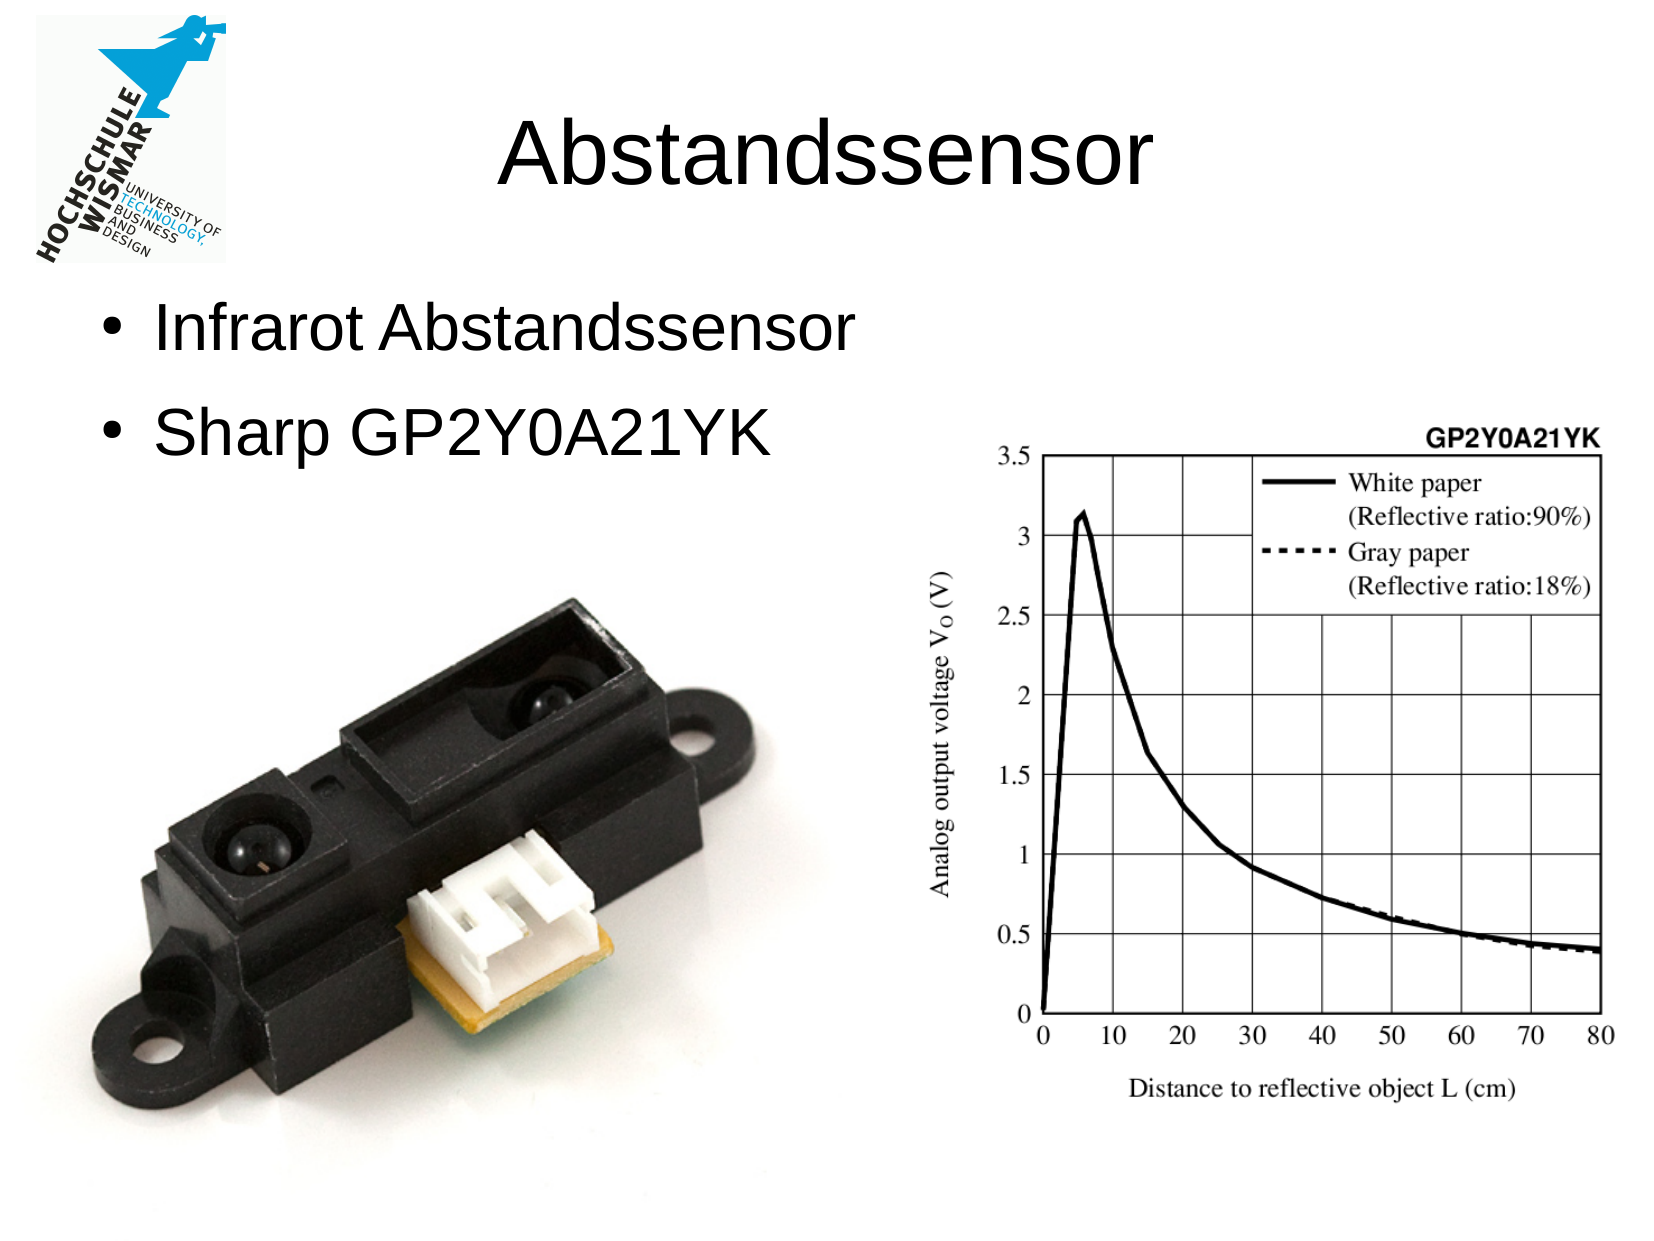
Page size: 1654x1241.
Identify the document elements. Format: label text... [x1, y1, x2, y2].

picture [0, 402, 892, 1241]
picture [196, 33, 205, 43]
picture [36, 15, 226, 263]
title Abstandssensor [226, 56, 1571, 250]
picture [199, 15, 226, 24]
list Infrarot Abstandssensor Sharp GP2Y0A21YK [82, 290, 1571, 1109]
picture [1571, 424, 1626, 1108]
